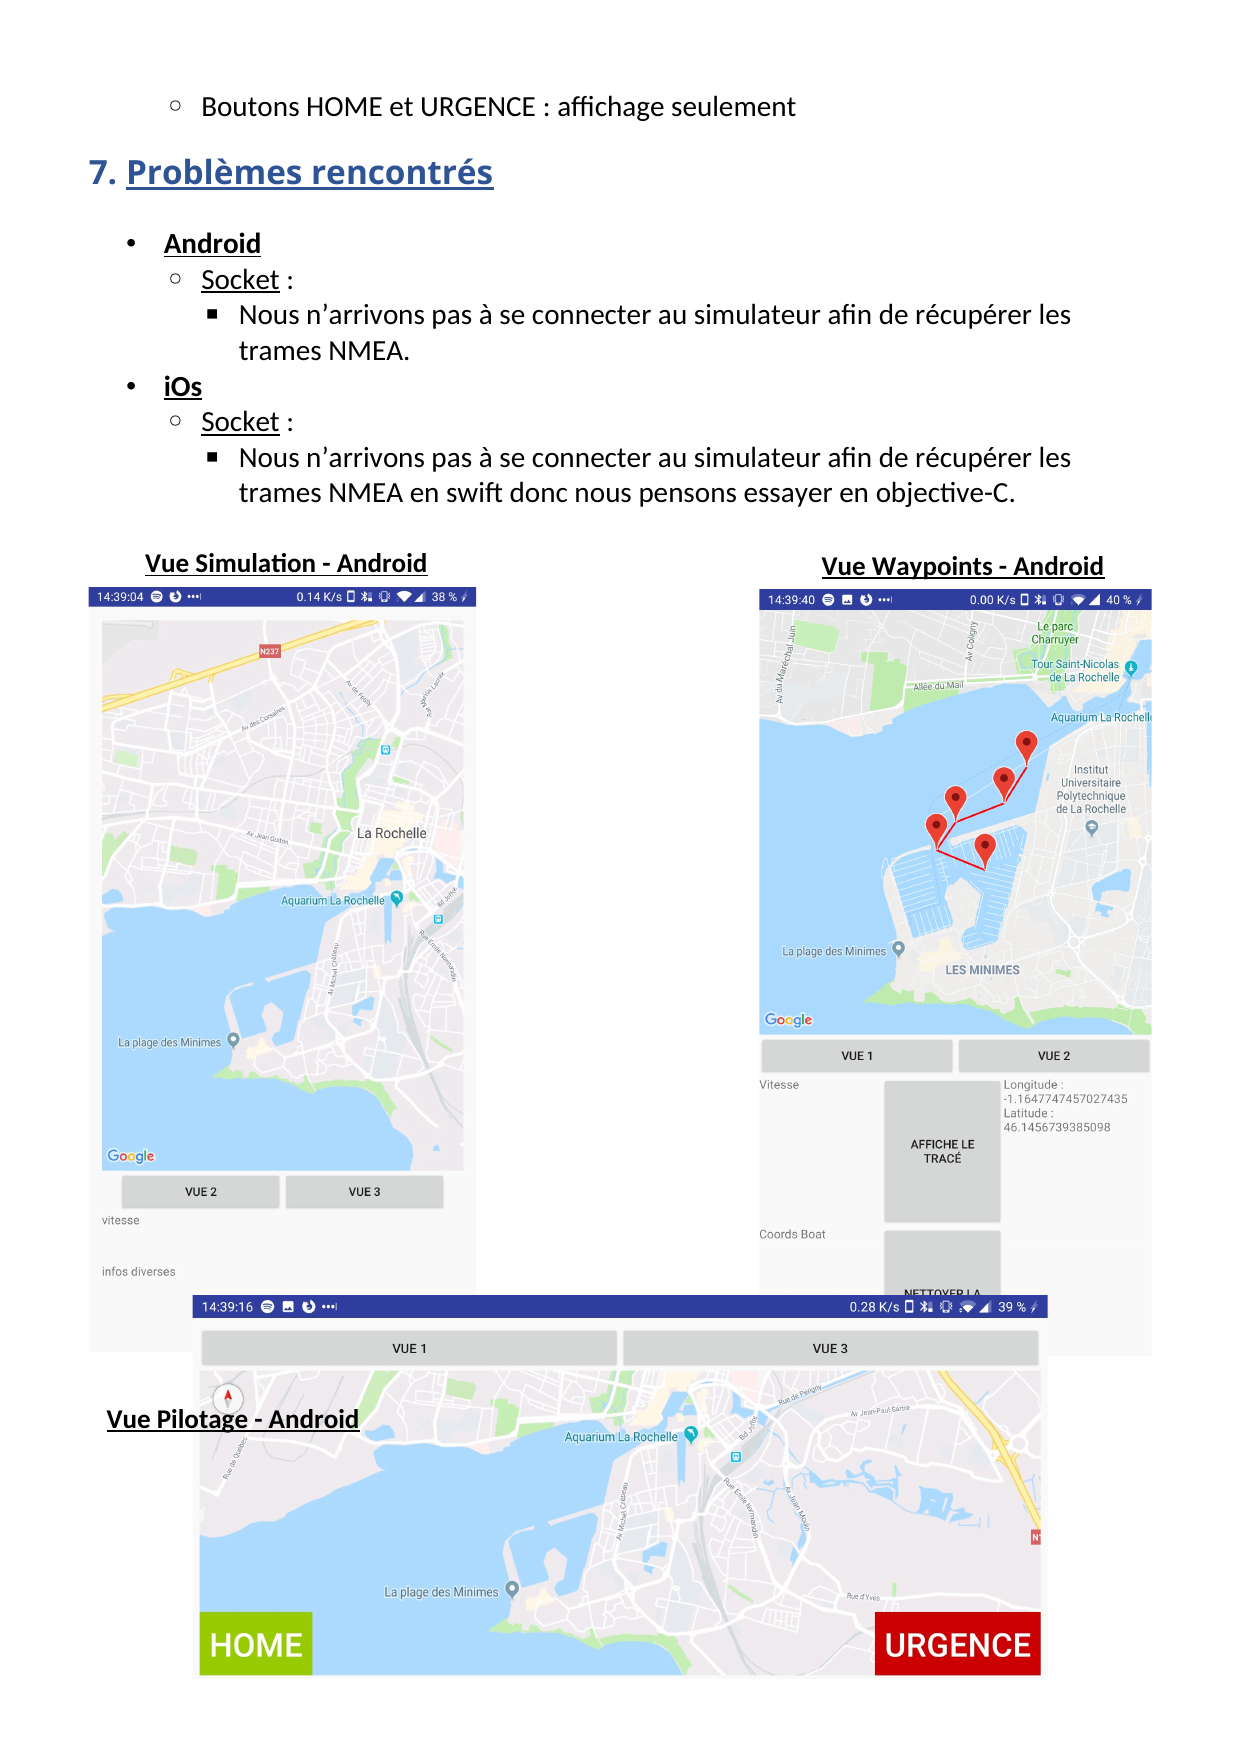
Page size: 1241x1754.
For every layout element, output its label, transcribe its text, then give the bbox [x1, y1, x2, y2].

list Android [126, 225, 1152, 261]
subtitle 7. Problèmes rencontrés [88, 149, 1152, 194]
list Boutons HOME et URGENCE : affichage seulement [163, 88, 1152, 124]
picture [88, 587, 1152, 1679]
list Nous n’arrivons pas à se connecter au simulateur afin de récupérer les trames NMEA. [201, 296, 1152, 368]
list iOs [126, 368, 1152, 403]
list Nous n’arrivons pas à se connecter au simulateur afin de récupérer les trames NMEA en swift donc nous pensons essayer en objective-C. [201, 439, 1152, 510]
list Socket : [163, 403, 1152, 439]
list Socket : [163, 261, 1152, 296]
